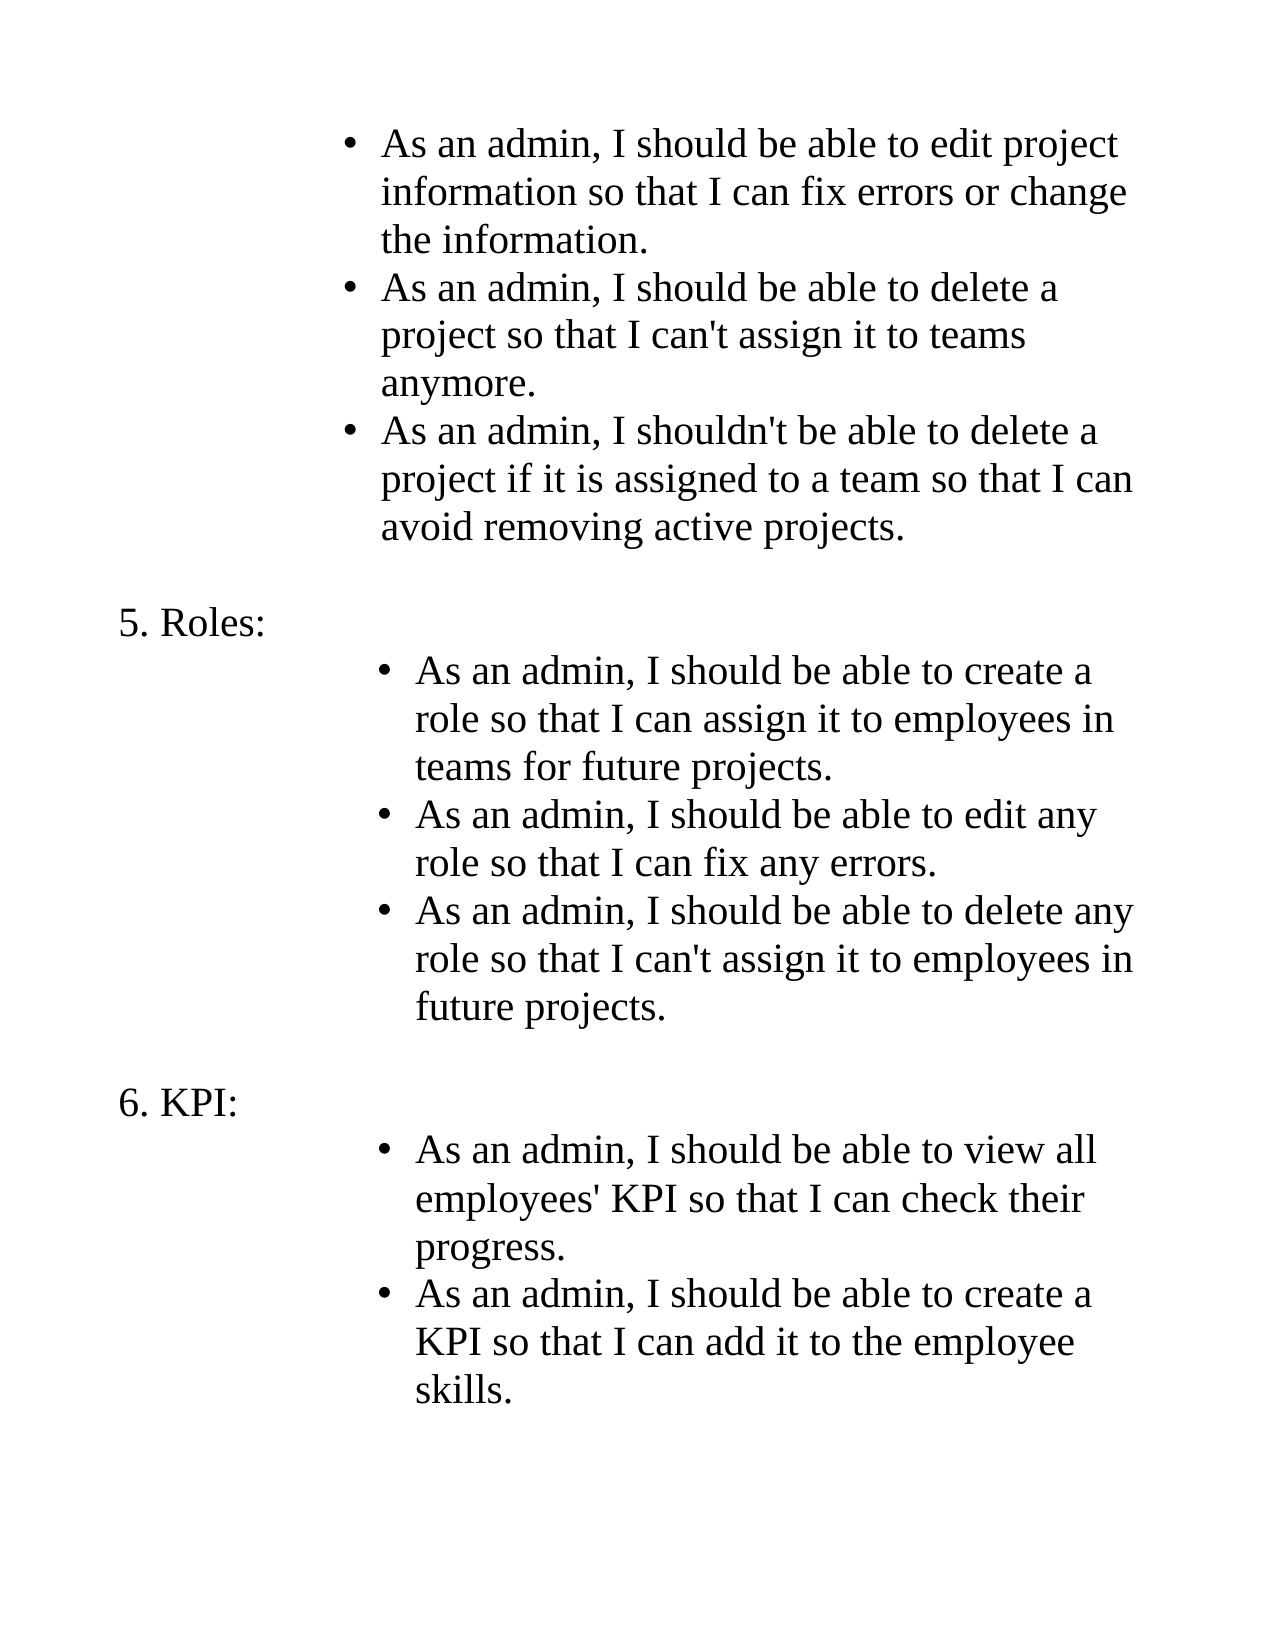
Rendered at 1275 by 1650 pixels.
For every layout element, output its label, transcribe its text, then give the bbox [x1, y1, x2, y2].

list As an admin, I shouldn't be able to delete a project if it is assigned to a team so that I can avoid removing active projects. [343, 406, 1157, 550]
list As an admin, I should be able to delete a project so that I can't assign it to teams anymore. [343, 262, 1157, 406]
list As an admin, I should be able to delete any role so that I can't assign it to employees in future projects. [377, 885, 1157, 1029]
list As an admin, I should be able to create a role so that I can assign it to employees in teams for future projects. [377, 646, 1157, 789]
text 6. KPI: [118, 1077, 1157, 1125]
list As an admin, I should be able to create a KPI so that I can add it to the employee skills. [377, 1269, 1157, 1413]
list As an admin, I should be able to edit project information so that I can fix errors or change the information. [343, 118, 1157, 262]
list As an admin, I should be able to view all employees' KPI so that I can check their progress. [377, 1125, 1157, 1269]
list As an admin, I should be able to edit any role so that I can fix any errors. [377, 789, 1157, 885]
text 5. Roles: [118, 598, 1157, 646]
